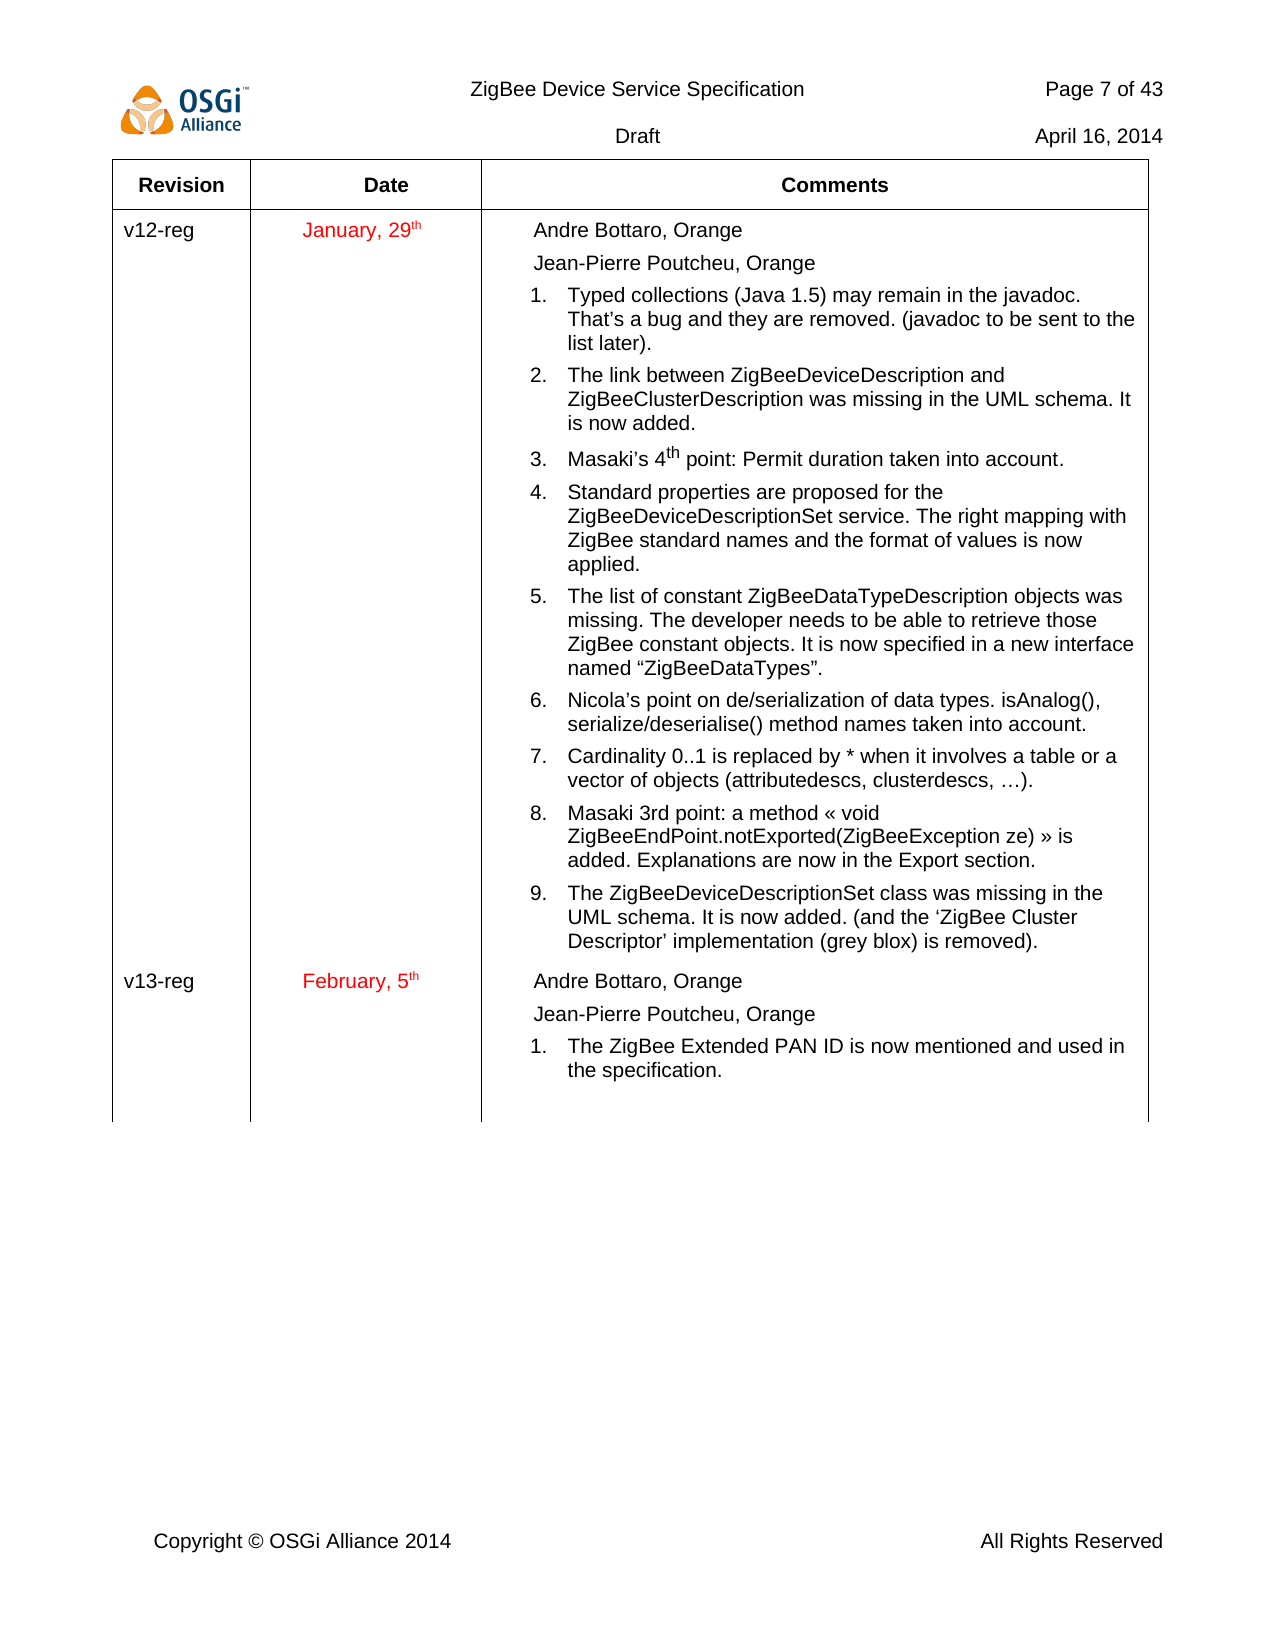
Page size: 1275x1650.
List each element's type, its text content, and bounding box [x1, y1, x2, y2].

table_cell Andre Bottaro, Orange Jean-Pierre Poutcheu, Orange The ZigBee Extended PAN ID is now mentioned and used in the specification. [482, 961, 1148, 1122]
table_cell Andre Bottaro, Orange Jean-Pierre Poutcheu, Orange Typed collections (Java 1.5) may remain in the javadoc. That’s a bug and they are removed. (javadoc to be sent to the list later). The link between ZigBeeDeviceDescription and ZigBeeClusterDescription was missing in the UML schema. It is now added. Masaki’s 4th point: Permit duration taken into account. Standard properties are proposed for the ZigBeeDeviceDescriptionSet service. The right mapping with ZigBee standard names and the format of values is now applied. The list of constant ZigBeeDataTypeDescription objects was missing. The developer needs to be able to retrieve those ZigBee constant objects. It is now specified in a new interface named “ZigBeeDataTypes”. Nicola’s point on de/serialization of data types. isAnalog(), serialize/deserialise() method names taken into account. Cardinality 0..1 is replaced by * when it involves a table or a vector of objects (attributedescs, clusterdescs, …). Masaki 3rd point: a method « void ZigBeeEndPoint.notExported(ZigBeeException ze) » is added. Explanations are now in the Export section. The ZigBeeDeviceDescriptionSet class was missing in the UML schema. It is now added. (and the ‘ZigBee Cluster Descriptor’ implementation (grey blox) is removed). [482, 210, 1148, 961]
table_header Revision [113, 160, 250, 209]
picture [113, 78, 257, 142]
table_cell January, 29th [251, 210, 481, 961]
table_header Comments [482, 160, 1148, 209]
table_cell v12-reg [113, 210, 250, 961]
table_cell February, 5th [251, 961, 481, 1122]
table_header Date [251, 160, 481, 209]
table_cell v13-reg [113, 961, 250, 1122]
